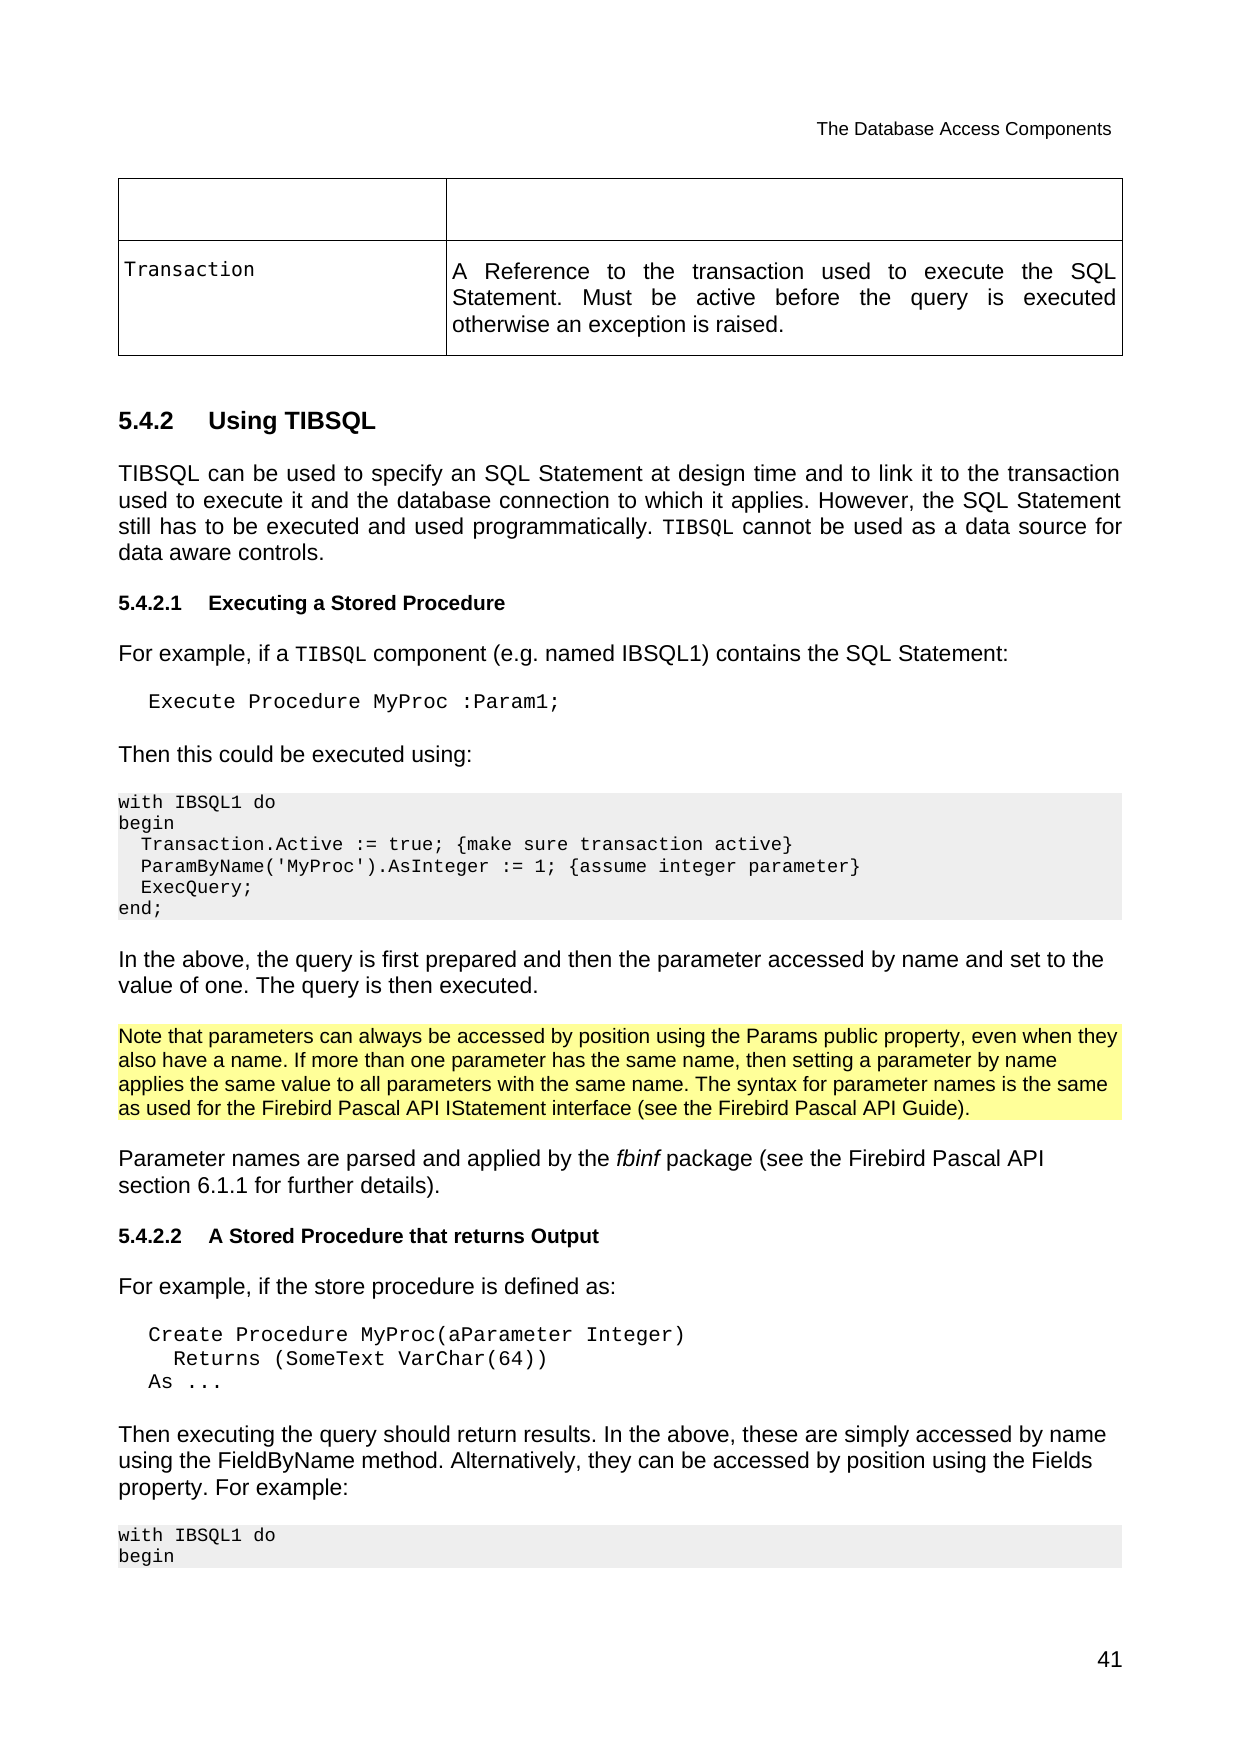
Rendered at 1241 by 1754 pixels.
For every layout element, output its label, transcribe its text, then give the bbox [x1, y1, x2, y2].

table_cell [119, 179, 446, 240]
text begin [118, 814, 1122, 835]
subtitle Using TIBSQL [118, 406, 1122, 435]
text Returns (SomeText VarChar(64)) [148, 1348, 1122, 1372]
table_cell [447, 179, 1122, 240]
subtitle Executing a Stored Procedure [118, 591, 1122, 615]
text As ... [148, 1372, 1122, 1395]
text TIBSQL can be used to specify an SQL Statement at design time and to link it to the transaction used to execute it and the database connection to which it applies. However, the SQL Statement still has to be executed and used programmatically. TIBSQL cannot be used as a data source for data aware controls. [118, 460, 1122, 566]
text Create Procedure MyProc(aParameter Integer) [148, 1324, 1122, 1348]
text Then this could be executed using: [118, 741, 1122, 767]
text with IBSQL1 do [118, 793, 1122, 814]
text Transaction.Active := true; {make sure transaction active} [118, 835, 1122, 856]
text ParamByName('MyProc').AsInteger := 1; {assume integer parameter} [118, 856, 1122, 878]
text Then executing the query should return results. In the above, these are simply accessed by name using the FieldByName method. Alternatively, they can be accessed by position using the Fields property. For example: [118, 1421, 1122, 1500]
text with IBSQL1 do [118, 1525, 1122, 1547]
text Note that parameters can always be accessed by position using the Params public property, even when they also have a name. If more than one parameter has the same name, then setting a parameter by name applies the same value to all parameters with the same name. The syntax for parameter names is the same as used for the Firebird Pascal API IStatement interface (see the Firebird Pascal API Guide). [118, 1024, 1122, 1120]
subtitle A Stored Procedure that returns Output [118, 1223, 1122, 1247]
text end; [118, 899, 1122, 920]
text ExecQuery; [118, 878, 1122, 899]
text For example, if a TIBSQL component (e.g. named IBSQL1) contains the SQL Statement: [118, 640, 1122, 667]
text In the above, the query is first prepared and then the parameter accessed by name and set to the value of one. The query is then executed. [118, 946, 1122, 998]
text Parameter names are parsed and applied by the fbinf package (see the Firebird Pascal API section 6.1.1 for further details). [118, 1145, 1122, 1198]
table_cell Transaction [119, 241, 446, 354]
text Execute Procedure MyProc :Param1; [148, 692, 1122, 715]
text For example, if the store procedure is defined as: [118, 1273, 1122, 1299]
table_cell A Reference to the transaction used to execute the SQL Statement. Must be active before the query is executed otherwise an exception is raised. [447, 241, 1122, 354]
text begin [118, 1547, 1122, 1568]
